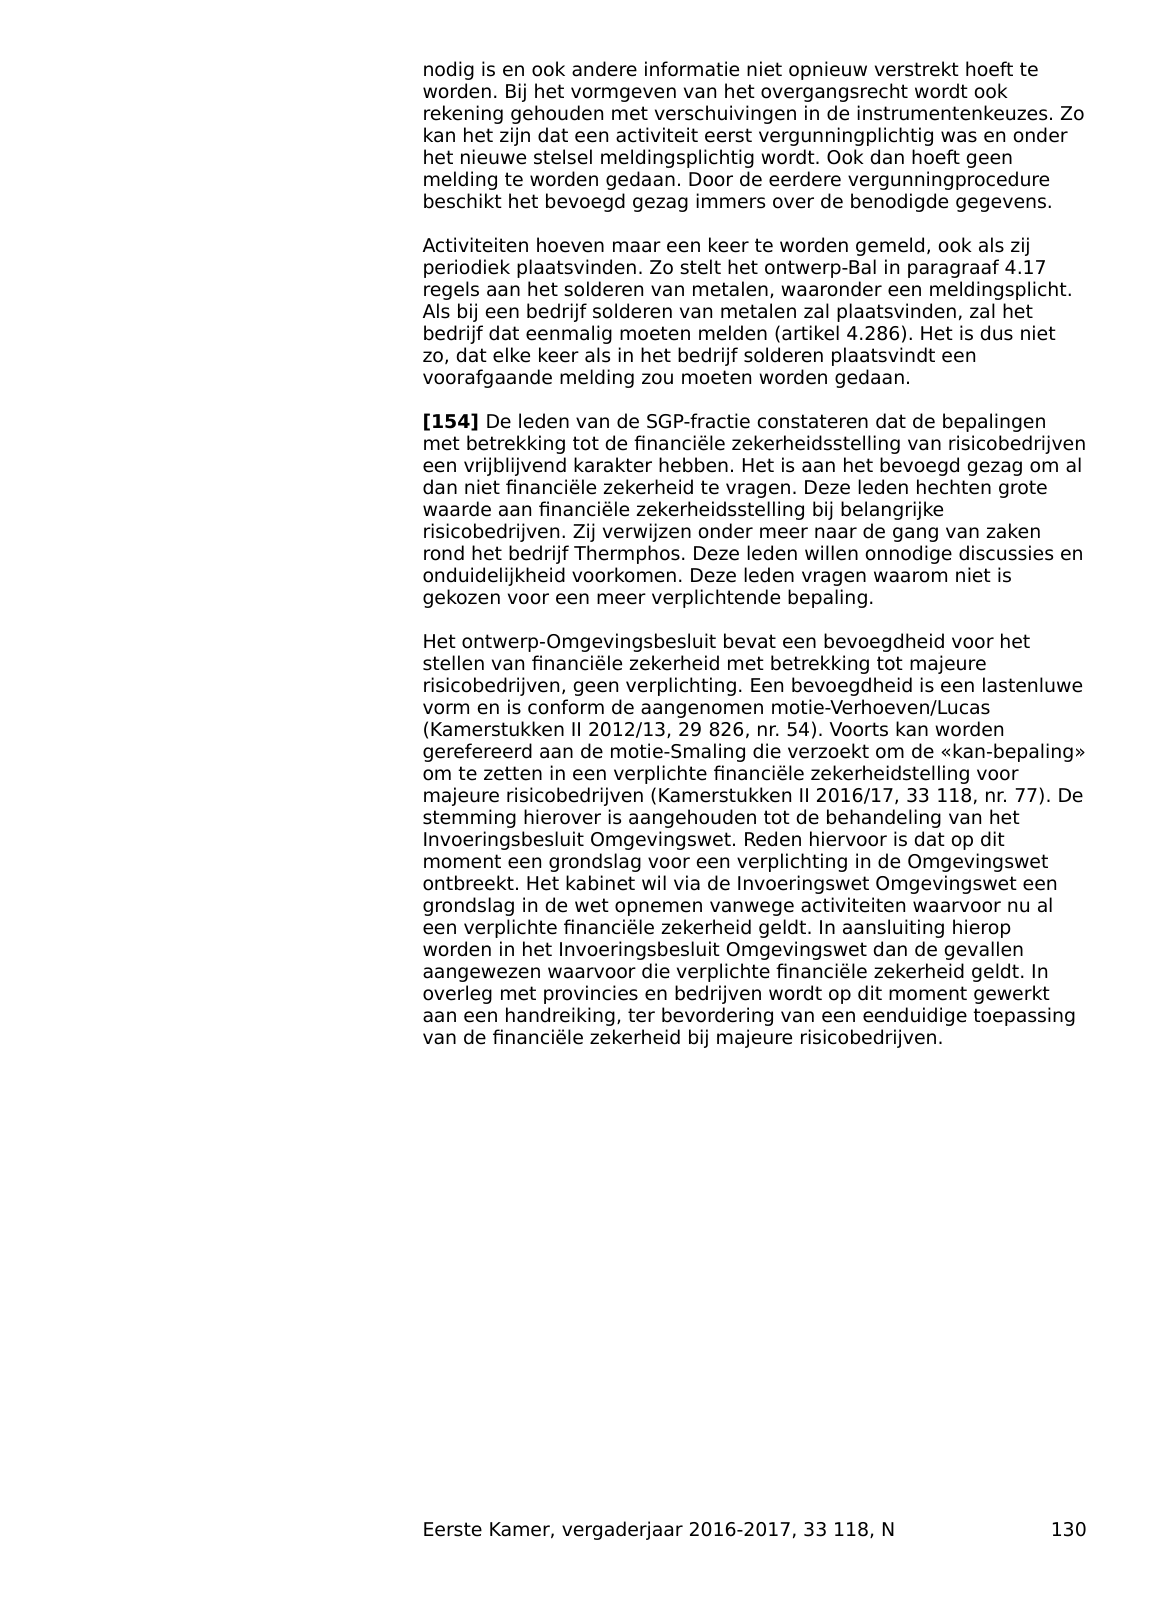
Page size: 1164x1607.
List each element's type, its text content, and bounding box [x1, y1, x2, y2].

text Het ontwerp-Omgevingsbesluit bevat een bevoegdheid voor het stellen van financiële zekerheid met betrekking tot majeure risicobedrijven, geen verplichting. Een bevoegdheid is een lastenluwe vorm en is conform de aangenomen motie-Verhoeven/Lucas (Kamerstukken II 2012/13, 29 826, nr. 54). Voorts kan worden gerefereerd aan de motie-Smaling die verzoekt om de «kan-bepaling» om te zetten in een verplichte financiële zekerheidstelling voor majeure risicobedrijven (Kamerstukken II 2016/17, 33 118, nr. 77). De stemming hierover is aangehouden tot de behandeling van het Invoeringsbesluit Omgevingswet. Reden hiervoor is dat op dit moment een grondslag voor een verplichting in de Omgevingswet ontbreekt. Het kabinet wil via de Invoeringswet Omgevingswet een grondslag in de wet opnemen vanwege activiteiten waarvoor nu al een verplichte financiële zekerheid geldt. In aansluiting hierop worden in het Invoeringsbesluit Omgevingswet dan de gevallen aangewezen waarvoor die verplichte financiële zekerheid geldt. In overleg met provincies en bedrijven wordt op dit moment gewerkt aan een handreiking, ter bevordering van een eenduidige toepassing van de financiële zekerheid bij majeure risicobedrijven. [422, 631, 1087, 1049]
text [154] De leden van de SGP-fractie constateren dat de bepalingen met betrekking tot de financiële zekerheidsstelling van risicobedrijven een vrijblijvend karakter hebben. Het is aan het bevoegd gezag om al dan niet financiële zekerheid te vragen. Deze leden hechten grote waarde aan financiële zekerheidsstelling bij belangrijke risicobedrijven. Zij verwijzen onder meer naar de gang van zaken rond het bedrijf Thermphos. Deze leden willen onnodige discussies en onduidelijkheid voorkomen. Deze leden vragen waarom niet is gekozen voor een meer verplichtende bepaling. [422, 411, 1087, 609]
text nodig is en ook andere informatie niet opnieuw verstrekt hoeft te worden. Bij het vormgeven van het overgangsrecht wordt ook rekening gehouden met verschuivingen in de instrumentenkeuzes. Zo kan het zijn dat een activiteit eerst vergunningplichtig was en onder het nieuwe stelsel meldingsplichtig wordt. Ook dan hoeft geen melding te worden gedaan. Door de eerdere vergunningprocedure beschikt het bevoegd gezag immers over de benodigde gegevens. [422, 59, 1087, 213]
text Activiteiten hoeven maar een keer te worden gemeld, ook als zij periodiek plaatsvinden. Zo stelt het ontwerp-Bal in paragraaf 4.17 regels aan het solderen van metalen, waaronder een meldingsplicht. Als bij een bedrijf solderen van metalen zal plaatsvinden, zal het bedrijf dat eenmalig moeten melden (artikel 4.286). Het is dus niet zo, dat elke keer als in het bedrijf solderen plaatsvindt een voorafgaande melding zou moeten worden gedaan. [422, 235, 1087, 389]
